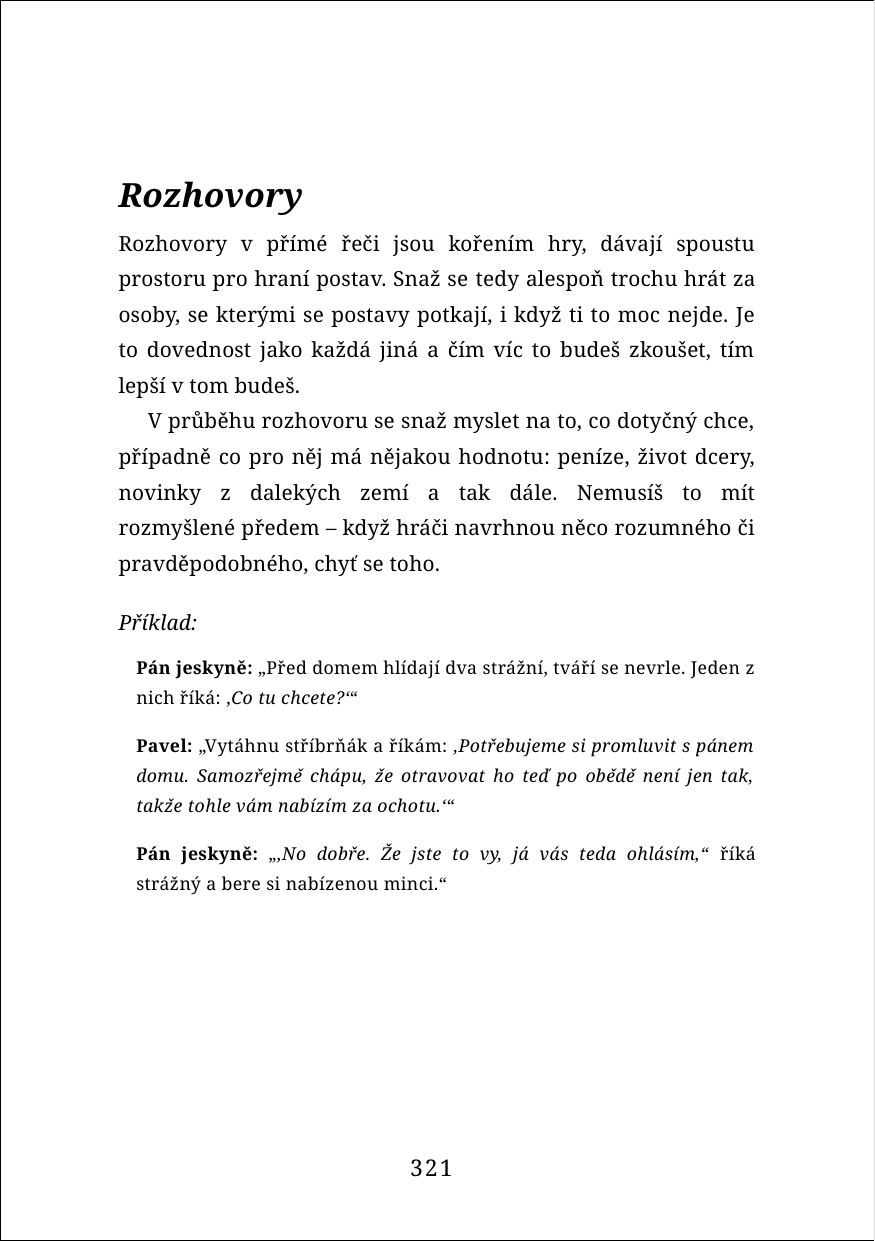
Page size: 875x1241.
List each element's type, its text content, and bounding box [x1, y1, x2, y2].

text Pavel: „Vytáhnu stříbrňák a říkám: ‚Potřebujeme si promluvit s pánem domu. Samozřejmě chápu, že otravovat ho teď po obědě není jen tak, takže tohle vám nabízím za ochotu.‘“ [136, 733, 756, 818]
subtitle Rozhovory [118, 172, 756, 217]
text Příklad: [118, 608, 756, 636]
text Pán jeskyně: „Před domem hlídají dva strážní, tváří se nevrle. Jeden z nich říká: ‚Co tu chcete?‘“ [136, 655, 756, 709]
text Rozhovory v přímé řeči jsou kořením hry, dávají spoustu prostoru pro hraní postav. Snaž se tedy alespoň trochu hrát za osoby, se kterými se postavy potkají, i když ti to moc nejde. Je to dovednost jako každá jiná a čím víc to budeš zkoušet, tím lepší v tom budeš. V průběhu rozhovoru se snaž myslet na to, co dotyčný chce, případně co pro něj má nějakou hodnotu: peníze, život dcery, novinky z dalekých zemí a tak dále. Nemusíš to mít rozmyšlené předem – když hráči navrhnou něco rozumného či pravděpodobného, chyť se toho. [118, 229, 756, 577]
text Pán jeskyně: „‚No dobře. Že jste to vy, já vás teda ohlásím,“ říká strážný a bere si nabízenou minci.“ [136, 842, 756, 896]
